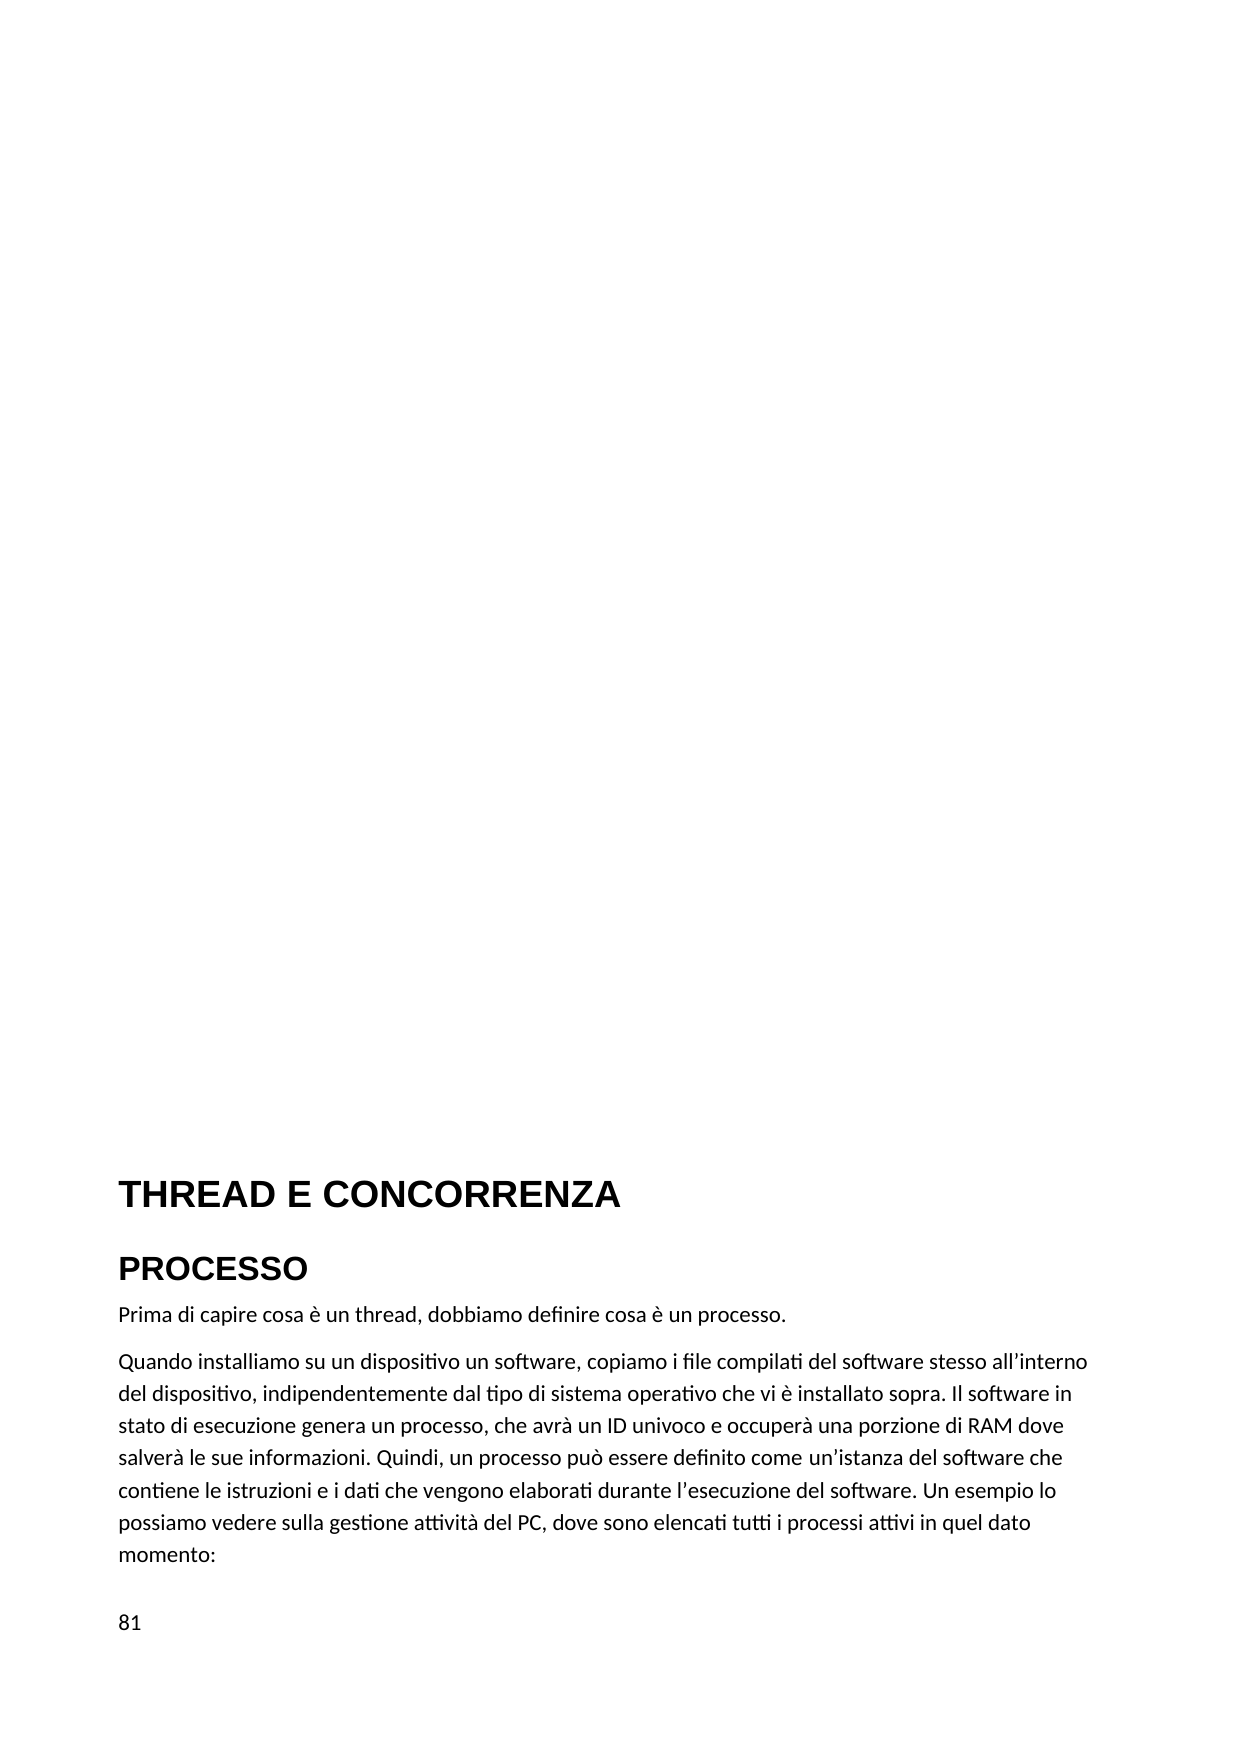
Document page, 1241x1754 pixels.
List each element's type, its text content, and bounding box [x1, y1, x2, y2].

subtitle THREAD E CONCORRENZA [118, 1172, 1122, 1216]
text Prima di capire cosa è un thread, dobbiamo definire cosa è un processo. [118, 1300, 1122, 1328]
subtitle PROCESSO [118, 1249, 1122, 1288]
text Quando installiamo su un dispositivo un software, copiamo i file compilati del software stesso all’interno del dispositivo, indipendentemente dal tipo di sistema operativo che vi è installato sopra. Il software in stato di esecuzione genera un processo, che avrà un ID univoco e occuperà una porzione di RAM dove salverà le sue informazioni. Quindi, un processo può essere definito come un’istanza del software che contiene le istruzioni e i dati che vengono elaborati durante l’esecuzione del software. Un esempio lo possiamo vedere sulla gestione attività del PC, dove sono elencati tutti i processi attivi in quel dato momento: [118, 1347, 1122, 1568]
